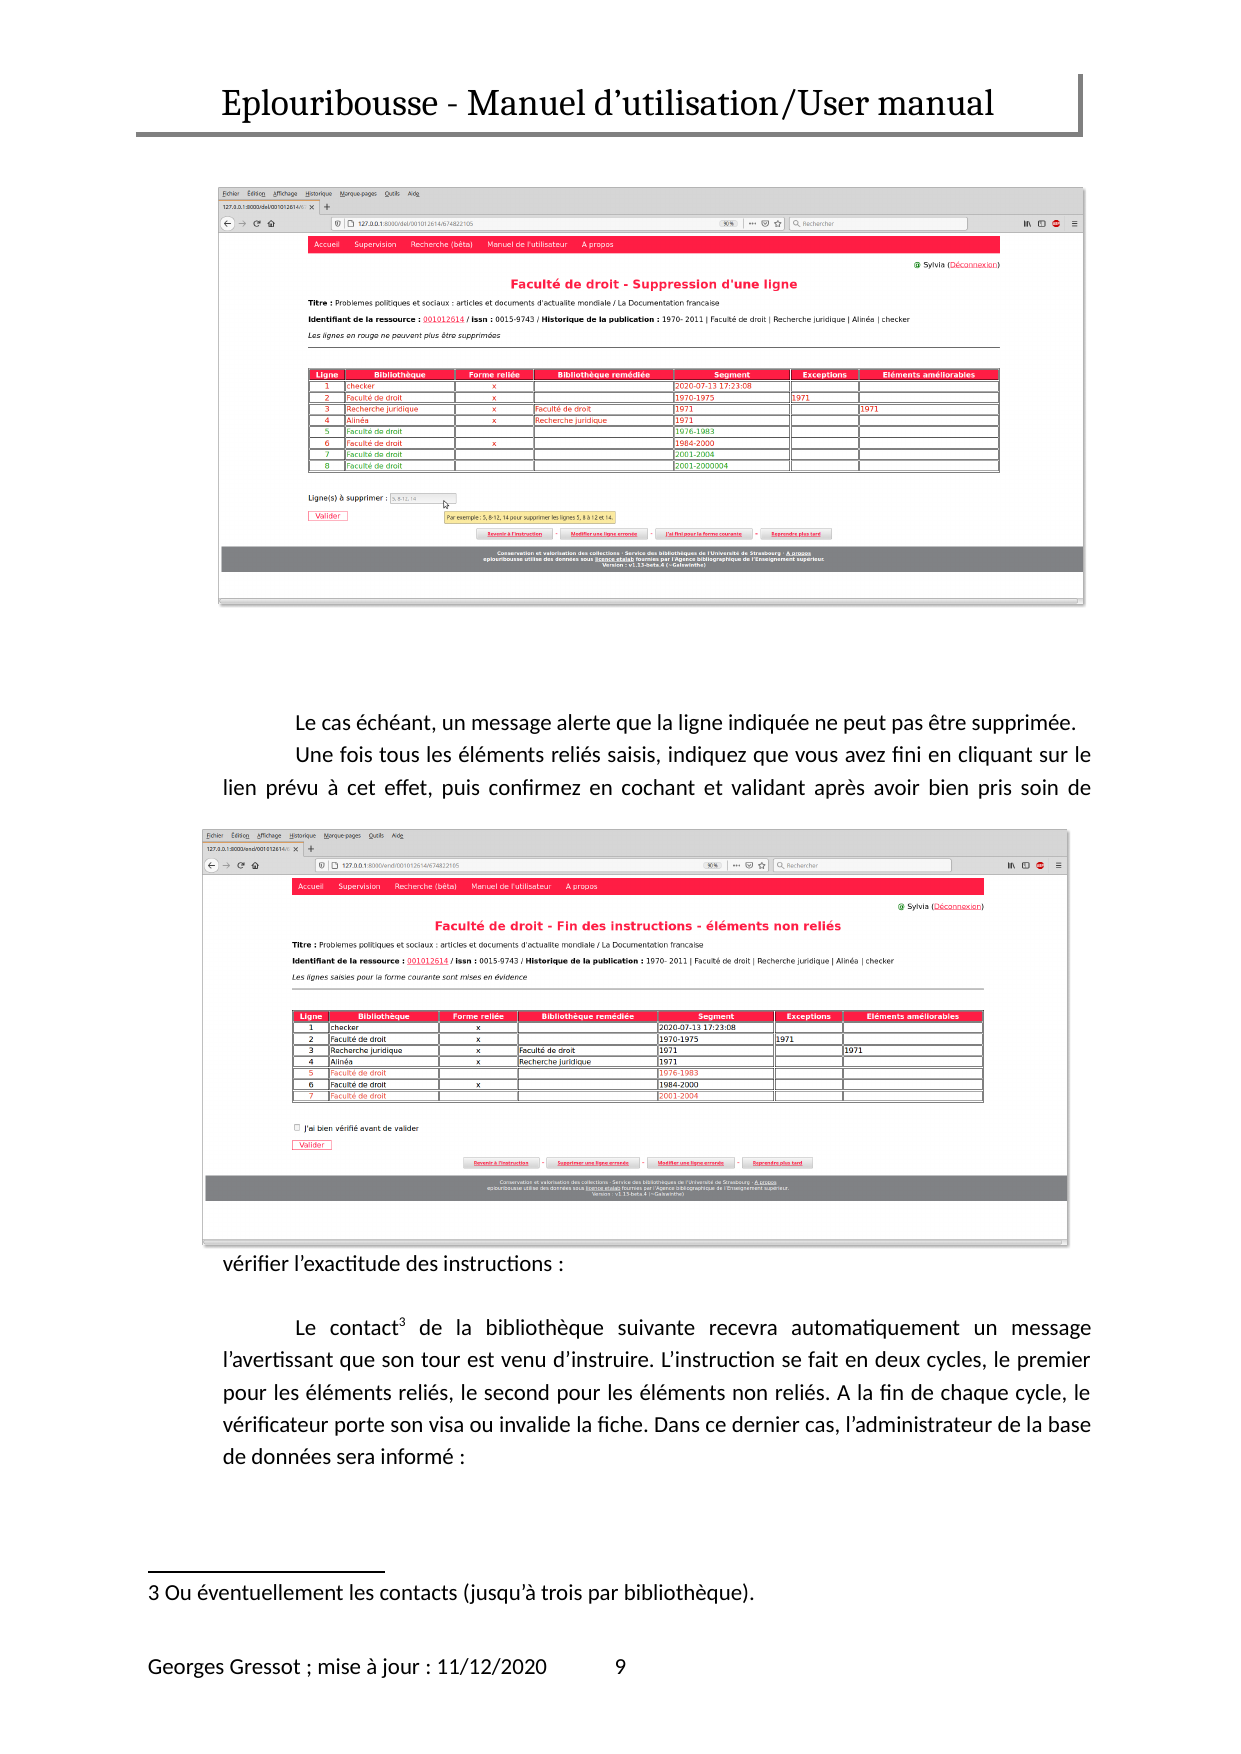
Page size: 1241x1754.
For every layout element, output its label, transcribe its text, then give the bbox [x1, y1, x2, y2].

text Ou éventuellement les contacts (jusqu’à trois par bibliothèque). [148, 1578, 1093, 1606]
picture [200, 827, 1071, 1249]
picture [216, 185, 1087, 608]
list Le contact de la bibliothèque suivante recevra automatiquement un message l’avertissant que son tour est venu d’instruire. L’instruction se fait en deux cycles, le premier pour les éléments reliés, le second pour les éléments non reliés. A la fin de chaque cycle, le vérificateur porte son visa ou invalide la fiche. Dans ce dernier cas, l’administrateur de la base de données sera informé : [223, 1313, 1093, 1470]
list Une fois tous les éléments reliés saisis, indiquez que vous avez fini en cliquant sur le lien prévu à cet effet, puis confirmez en cochant et validant après avoir bien pris soin de vérifier l’exactitude des instructions : [223, 740, 1093, 1277]
list Le cas échéant, un message alerte que la ligne indiquée ne peut pas être supprimée. [223, 708, 1093, 736]
